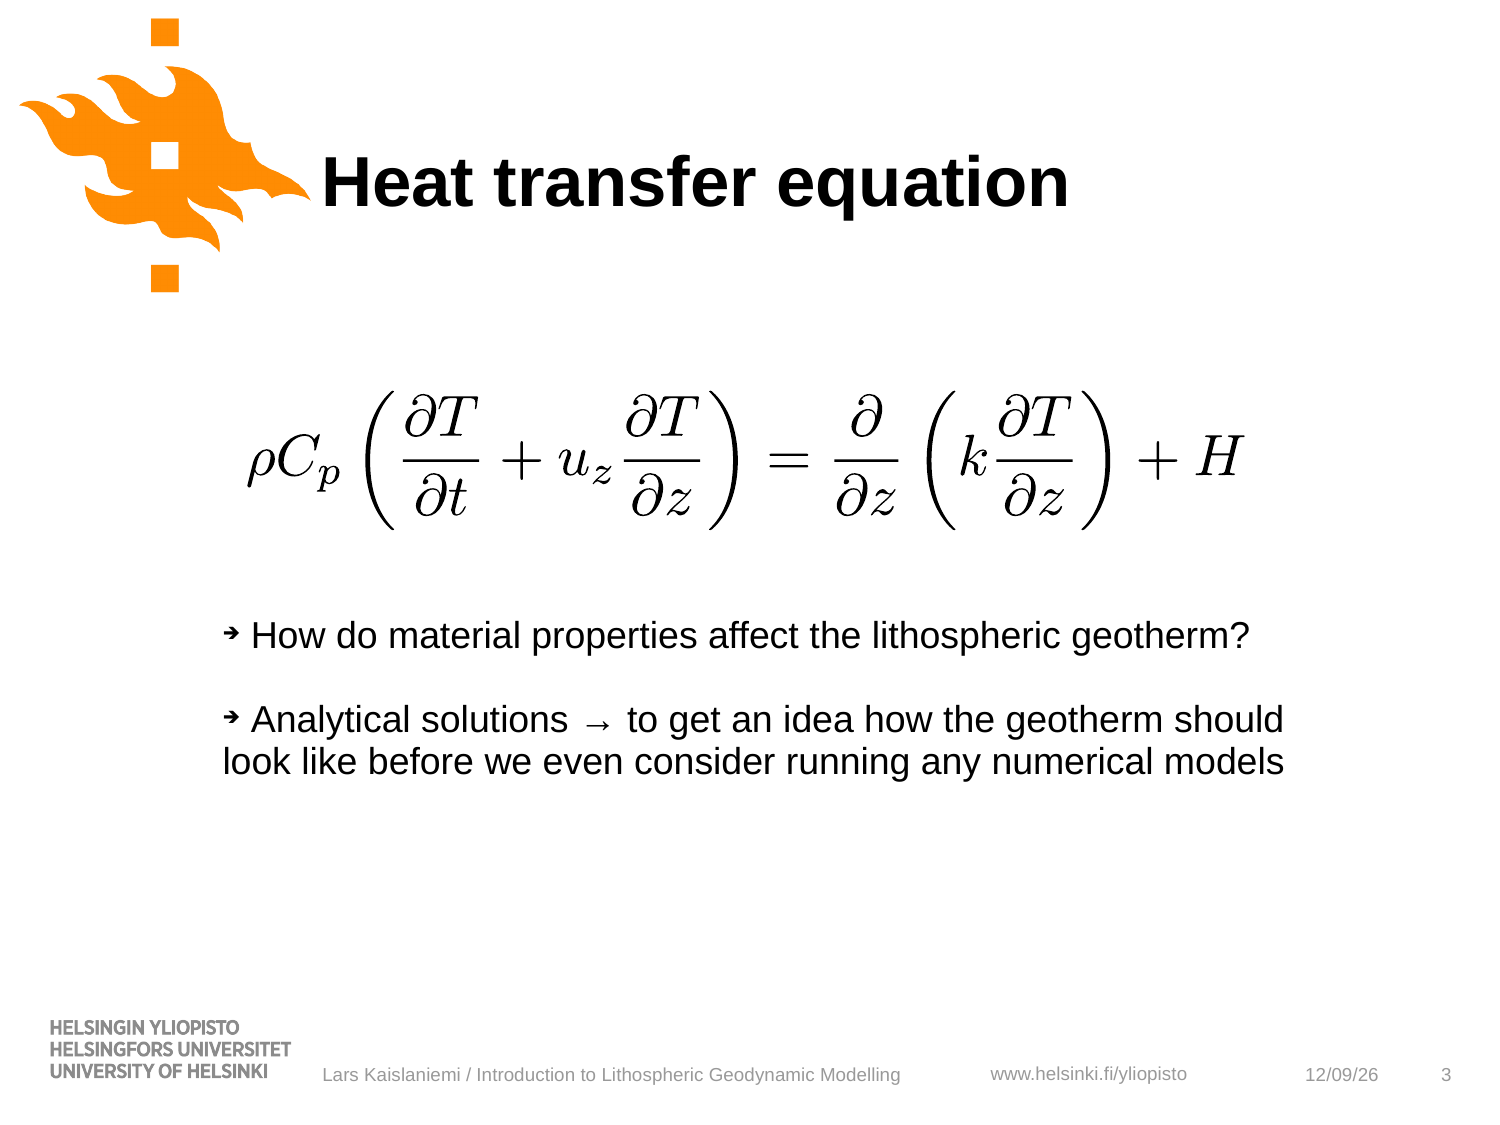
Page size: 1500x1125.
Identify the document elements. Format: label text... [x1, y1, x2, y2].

text_box How do material properties affect the lithospheric geotherm? Analytical solutions → to get an idea how the geotherm should look like before we even consider running any numerical models [207, 607, 1374, 833]
picture [32, 1001, 309, 1096]
picture [0, 0, 337, 318]
text_box [245, 390, 1247, 531]
title Heat transfer equation [321, 87, 1447, 276]
